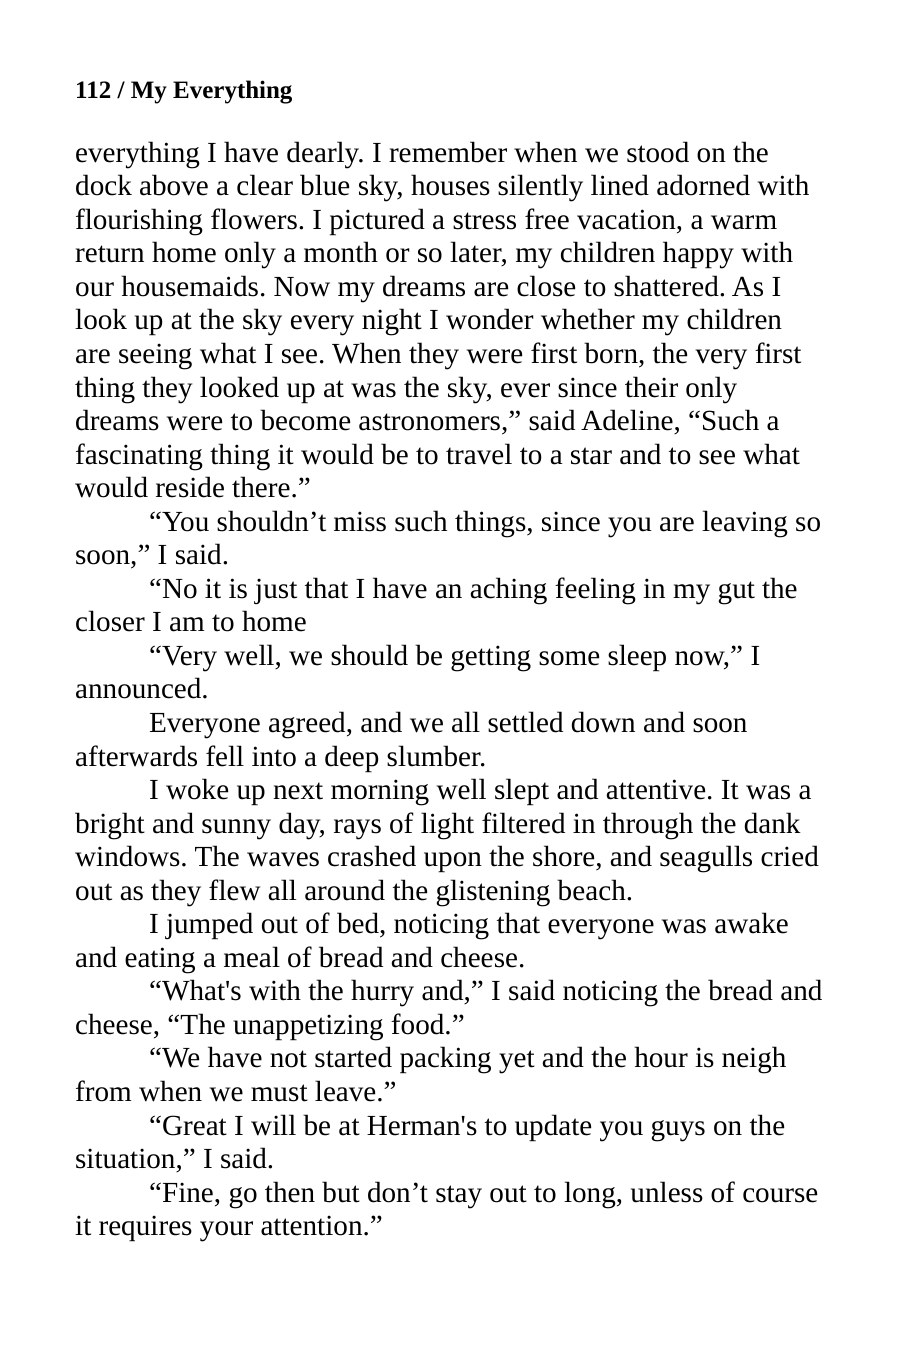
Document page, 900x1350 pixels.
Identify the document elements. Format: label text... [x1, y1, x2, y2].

text “You shouldn’t miss such things, since you are leaving so soon,” I said. [75, 504, 825, 571]
text I woke up next morning well slept and attentive. It was a bright and sunny day, rays of light filtered in through the dank windows. The waves crashed upon the shore, and seagulls cried out as they flew all around the glistening beach. [75, 772, 825, 906]
text everything I have dearly. I remember when we stood on the dock above a clear blue sky, houses silently lined adorned with flourishing flowers. I pictured a stress free vacation, a warm return home only a month or so later, my children happy with our housemaids. Now my dreams are close to shattered. As I look up at the sky every night I wonder whether my children are seeing what I see. When they were first born, the very first thing they looked up at was the sky, ever since their only dreams were to become astronomers,” said Adeline, “Such a fascinating thing it would be to travel to a star and to see what would reside there.” [75, 135, 825, 504]
text “We have not started packing yet and the hour is neigh from when we must leave.” [75, 1041, 825, 1108]
text “No it is just that I have an aching feeling in my gut the closer I am to home [75, 571, 825, 638]
text “Very well, we should be getting some sleep now,” I announced. [75, 638, 825, 705]
text I jumped out of bed, noticing that everyone was awake and eating a meal of bread and cheese. [75, 906, 825, 973]
text “Fine, go then but don’t stay out to long, unless of course it requires your attention.” [75, 1175, 825, 1242]
text “Great I will be at Herman's to update you guys on the situation,” I said. [75, 1108, 825, 1175]
text “What's with the hurry and,” I said noticing the bread and cheese, “The unappetizing food.” [75, 973, 825, 1041]
text Everyone agreed, and we all settled down and soon afterwards fell into a deep slumber. [75, 705, 825, 772]
